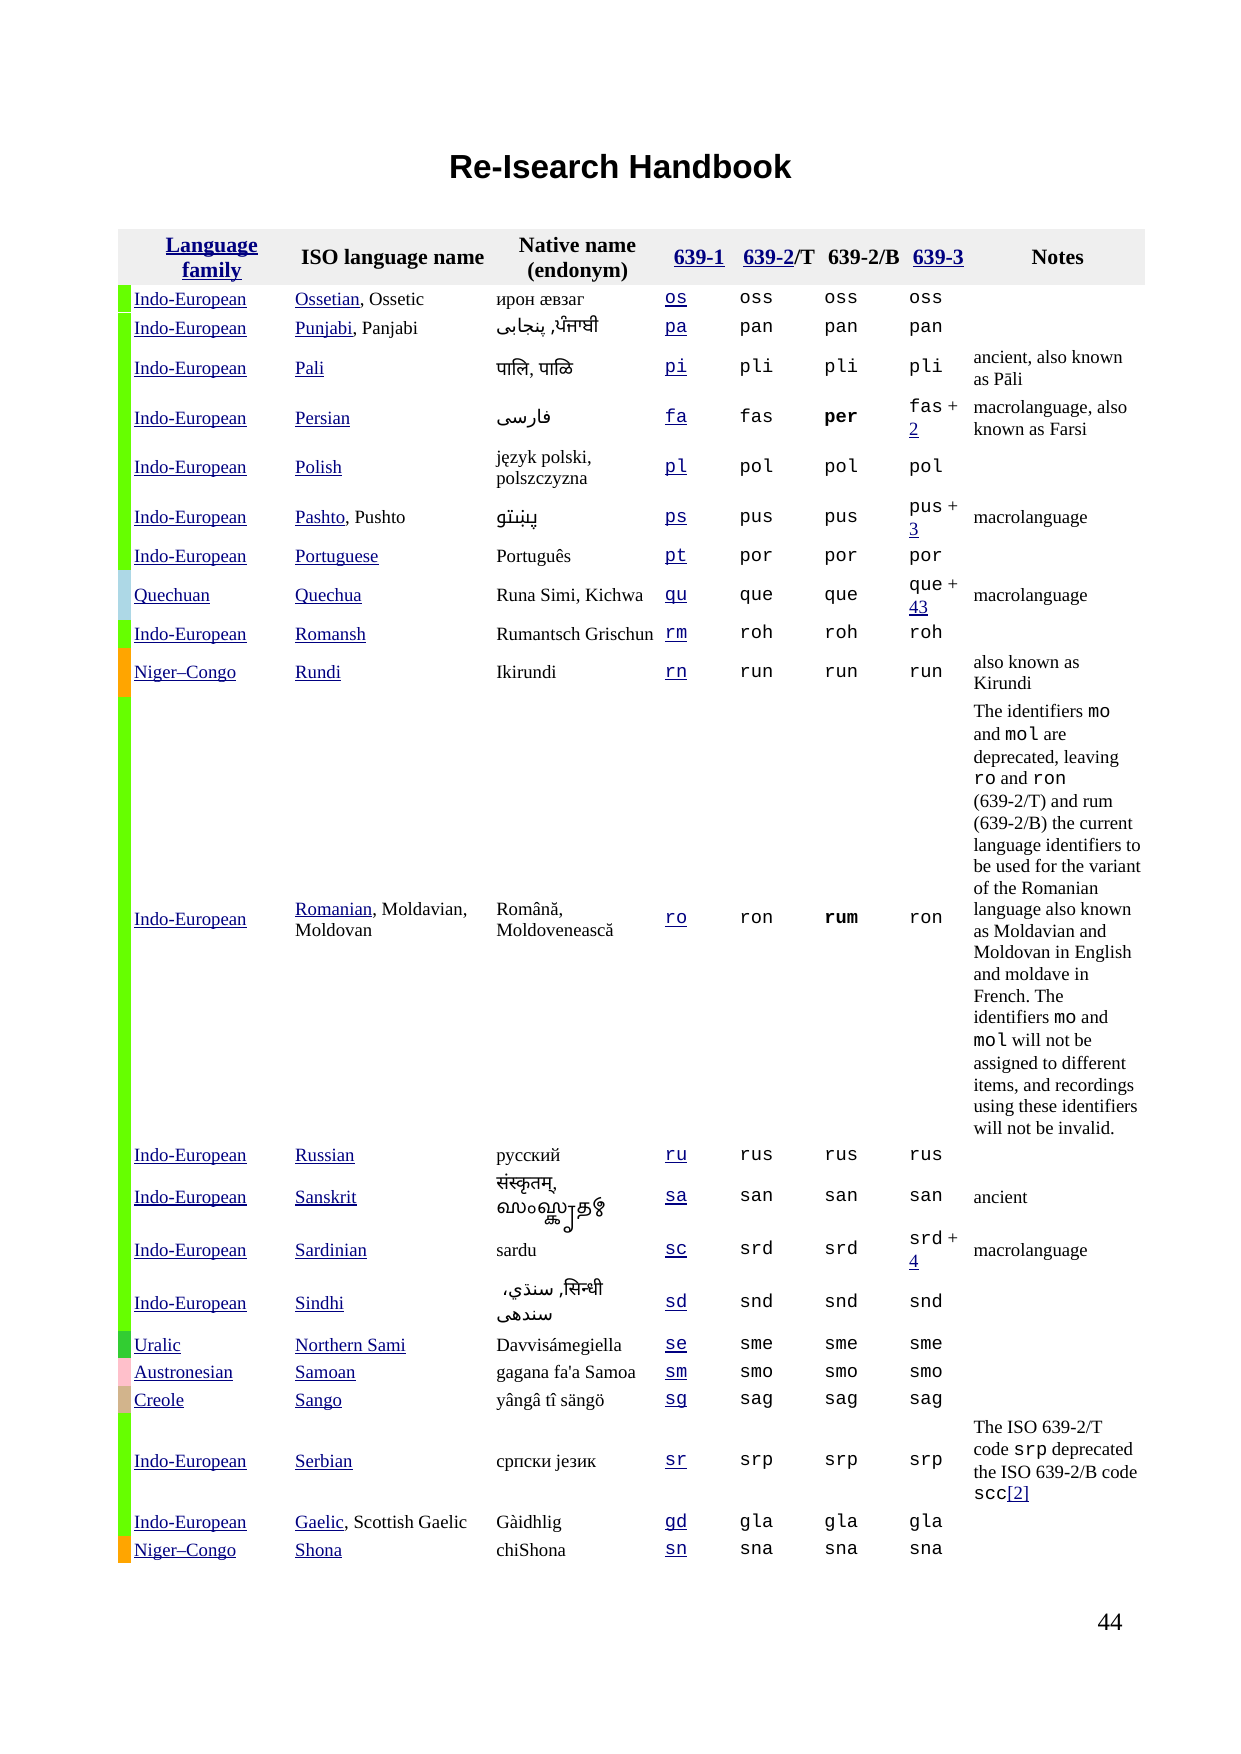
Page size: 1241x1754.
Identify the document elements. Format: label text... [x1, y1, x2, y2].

table_cell ro [662, 697, 736, 1141]
table_cell Austronesian [131, 1358, 292, 1386]
table_cell فارسی [493, 392, 662, 443]
table_cell српски језик [493, 1413, 662, 1508]
table_cell gla [736, 1508, 821, 1536]
table_header Notes [970, 229, 1145, 285]
table_cell [970, 542, 1145, 570]
table_cell Pali [292, 343, 493, 392]
table_cell Indo-European [131, 1141, 292, 1169]
table_cell Rumantsch Grischun [493, 620, 662, 648]
table_cell [118, 313, 131, 343]
table_cell Niger–Congo [131, 1536, 292, 1563]
table_cell Indo-European [131, 542, 292, 570]
table_cell پښتو [493, 492, 662, 542]
table_cell gagana fa'a Samoa [493, 1358, 662, 1386]
table_cell qu [662, 570, 736, 620]
table_cell Romansh [292, 620, 493, 648]
table_cell Indo-European [131, 1508, 292, 1536]
table_cell [118, 570, 131, 620]
table_cell Quechuan [131, 570, 292, 620]
table_cell que + 43 [906, 570, 970, 620]
table_cell pol [821, 443, 906, 492]
table_cell pan [821, 313, 906, 343]
table_cell pa [662, 313, 736, 343]
table_cell pol [736, 443, 821, 492]
table_cell sme [906, 1331, 970, 1358]
table_cell Uralic [131, 1331, 292, 1358]
table_cell fas + 2 [906, 392, 970, 443]
table_cell sardu [493, 1224, 662, 1275]
table_cell macrolanguage [970, 1224, 1145, 1275]
table_cell Runa Simi, Kichwa [493, 570, 662, 620]
table_cell sme [736, 1331, 821, 1358]
table_cell san [736, 1169, 821, 1224]
table_cell Indo-European [131, 697, 292, 1141]
table_cell pan [736, 313, 821, 343]
table_cell os [662, 285, 736, 312]
table_cell [970, 313, 1145, 343]
table_cell que [736, 570, 821, 620]
table_cell Davvisámegiella [493, 1331, 662, 1358]
table_cell Portuguese [292, 542, 493, 570]
table_header Native name (endonym) [493, 229, 662, 285]
table_cell por [906, 542, 970, 570]
table_cell rus [736, 1141, 821, 1169]
table_cell The identifiers mo and mol are deprecated, leaving ro and ron (639-2/T) and rum (639-2/B) the current language identifiers to be used for the variant of the Romanian language also known as Moldavian and Moldovan in English and moldave in French. The identifiers mo and mol will not be assigned to different items, and recordings using these identifiers will not be invalid. [970, 697, 1145, 1141]
table_cell gla [906, 1508, 970, 1536]
table_cell Rundi [292, 648, 493, 697]
table_cell Indo-European [131, 1169, 292, 1224]
table_cell sna [736, 1536, 821, 1563]
table_cell smo [906, 1358, 970, 1386]
table_cell [118, 392, 131, 443]
table_cell sm [662, 1358, 736, 1386]
table_cell sag [821, 1386, 906, 1413]
table_cell Polish [292, 443, 493, 492]
table_cell pli [736, 343, 821, 392]
table_cell [970, 1331, 1145, 1358]
table_cell pol [906, 443, 970, 492]
table_cell sme [821, 1331, 906, 1358]
table_header ISO language name [292, 229, 493, 285]
table_cell [118, 1141, 131, 1169]
table_cell srd + 4 [906, 1224, 970, 1275]
table_cell sna [821, 1536, 906, 1563]
table_cell ирон ӕвзаг [493, 285, 662, 312]
table_cell pi [662, 343, 736, 392]
table_cell gla [821, 1508, 906, 1536]
table_cell [118, 1536, 131, 1563]
table_cell Samoan [292, 1358, 493, 1386]
table_cell Sango [292, 1386, 493, 1413]
table_cell oss [821, 285, 906, 312]
table_cell Indo-European [131, 620, 292, 648]
table_cell srp [906, 1413, 970, 1508]
table_cell pt [662, 542, 736, 570]
table_cell [118, 648, 131, 697]
table_cell por [736, 542, 821, 570]
table_cell macrolanguage [970, 492, 1145, 542]
table_cell sag [736, 1386, 821, 1413]
table_cell sn [662, 1536, 736, 1563]
table_cell run [906, 648, 970, 697]
table_cell roh [736, 620, 821, 648]
table_cell Indo-European [131, 313, 292, 343]
table_cell Quechua [292, 570, 493, 620]
table_cell fas [736, 392, 821, 443]
table_cell [118, 1275, 131, 1331]
table_cell per [821, 392, 906, 443]
table_cell [970, 443, 1145, 492]
table_cell por [821, 542, 906, 570]
table_cell roh [821, 620, 906, 648]
table_cell Indo-European [131, 285, 292, 312]
table_cell sag [906, 1386, 970, 1413]
table_cell [118, 1358, 131, 1386]
table_cell Indo-European [131, 443, 292, 492]
table_cell [118, 1331, 131, 1358]
table_cell oss [736, 285, 821, 312]
table_cell Gaelic, Scottish Gaelic [292, 1508, 493, 1536]
table_header [118, 229, 131, 285]
table_cell [970, 1141, 1145, 1169]
table_cell sa [662, 1169, 736, 1224]
table_cell Gàidhlig [493, 1508, 662, 1536]
table_cell русский [493, 1141, 662, 1169]
table_cell rum [821, 697, 906, 1141]
table_cell Punjabi, Panjabi [292, 313, 493, 343]
table_cell język polski, polszczyzna [493, 443, 662, 492]
table_cell ancient [970, 1169, 1145, 1224]
table_cell Română, Moldovenească [493, 697, 662, 1141]
table_cell Northern Sami [292, 1331, 493, 1358]
table_cell srp [821, 1413, 906, 1508]
table_cell Sardinian [292, 1224, 493, 1275]
table_cell संस्कृतम्, 𑌸𑌂𑌸𑍍𑌕𑍃𑌤𑌮𑍍 [493, 1169, 662, 1224]
table_cell [970, 1275, 1145, 1331]
table_cell ਪੰਜਾਬੀ, پنجابی‎ [493, 313, 662, 343]
table_cell [970, 1386, 1145, 1413]
table_cell [970, 1536, 1145, 1563]
table_cell ru [662, 1141, 736, 1169]
table_cell Ossetian, Ossetic [292, 285, 493, 312]
table_cell srd [736, 1224, 821, 1275]
table_cell Serbian [292, 1413, 493, 1508]
table_cell gd [662, 1508, 736, 1536]
table_cell [970, 620, 1145, 648]
table_cell que [821, 570, 906, 620]
table_cell ron [906, 697, 970, 1141]
table_cell rm [662, 620, 736, 648]
table_cell Ikirundi [493, 648, 662, 697]
table_cell Creole [131, 1386, 292, 1413]
table_cell pl [662, 443, 736, 492]
table_header 639-2/B [821, 229, 906, 285]
table_cell smo [821, 1358, 906, 1386]
table_cell sc [662, 1224, 736, 1275]
table_cell roh [906, 620, 970, 648]
table_cell Indo-European [131, 1413, 292, 1508]
table_cell pus [821, 492, 906, 542]
table_cell srd [821, 1224, 906, 1275]
table_cell [118, 1224, 131, 1275]
table_cell sna [906, 1536, 970, 1563]
table_cell [118, 343, 131, 392]
table_cell pan [906, 313, 970, 343]
table_cell fa [662, 392, 736, 443]
table_cell rus [906, 1141, 970, 1169]
table_cell [118, 620, 131, 648]
table_cell sr [662, 1413, 736, 1508]
table_cell सिन्धी, سنڌي، سندھی‎ [493, 1275, 662, 1331]
table_cell macrolanguage, also known as Farsi [970, 392, 1145, 443]
table_cell yângâ tî sängö [493, 1386, 662, 1413]
table_header Language family [131, 229, 292, 285]
table_cell [118, 492, 131, 542]
table_cell pus [736, 492, 821, 542]
table_cell [118, 443, 131, 492]
table_cell The ISO 639-2/T code srp deprecated the ISO 639-2/B code scc[2] [970, 1413, 1145, 1508]
table_cell macrolanguage [970, 570, 1145, 620]
table_cell [970, 285, 1145, 312]
table_cell [118, 1508, 131, 1536]
table_cell Romanian, Moldavian, Moldovan [292, 697, 493, 1141]
table_cell ron [736, 697, 821, 1141]
table_cell sd [662, 1275, 736, 1331]
table_cell pus + 3 [906, 492, 970, 542]
table_cell Persian [292, 392, 493, 443]
table_cell [118, 1413, 131, 1508]
table_cell run [736, 648, 821, 697]
table_cell Indo-European [131, 343, 292, 392]
table_cell ps [662, 492, 736, 542]
table_header 639-2/T [736, 229, 821, 285]
table_cell snd [906, 1275, 970, 1331]
table_header 639-1 [662, 229, 736, 285]
table_cell [970, 1358, 1145, 1386]
table_cell chiShona [493, 1536, 662, 1563]
table_cell Niger–Congo [131, 648, 292, 697]
table_cell ancient, also known as Pāli [970, 343, 1145, 392]
table_cell snd [736, 1275, 821, 1331]
table_header 639-3 [906, 229, 970, 285]
table_cell Pashto, Pushto [292, 492, 493, 542]
table_cell san [906, 1169, 970, 1224]
table_cell [118, 1386, 131, 1413]
table_cell se [662, 1331, 736, 1358]
table_cell Russian [292, 1141, 493, 1169]
table_cell पालि, पाळि [493, 343, 662, 392]
table_cell smo [736, 1358, 821, 1386]
table_cell Sindhi [292, 1275, 493, 1331]
table_cell Português [493, 542, 662, 570]
table_cell Indo-European [131, 392, 292, 443]
table_cell san [821, 1169, 906, 1224]
table_cell Indo-European [131, 492, 292, 542]
table_cell also known as Kirundi [970, 648, 1145, 697]
table_cell snd [821, 1275, 906, 1331]
table_cell rn [662, 648, 736, 697]
table_cell [118, 697, 131, 1141]
table_cell [118, 1169, 131, 1224]
table_cell [970, 1508, 1145, 1536]
table_cell rus [821, 1141, 906, 1169]
table_cell Sanskrit [292, 1169, 493, 1224]
table_cell Indo-European [131, 1275, 292, 1331]
table_cell Indo-European [131, 1224, 292, 1275]
table_cell [118, 542, 131, 570]
table_cell pli [906, 343, 970, 392]
table_cell Shona [292, 1536, 493, 1563]
table_cell [118, 285, 131, 312]
table_cell pli [821, 343, 906, 392]
table_cell oss [906, 285, 970, 312]
table_cell run [821, 648, 906, 697]
table_cell sg [662, 1386, 736, 1413]
table_cell srp [736, 1413, 821, 1508]
